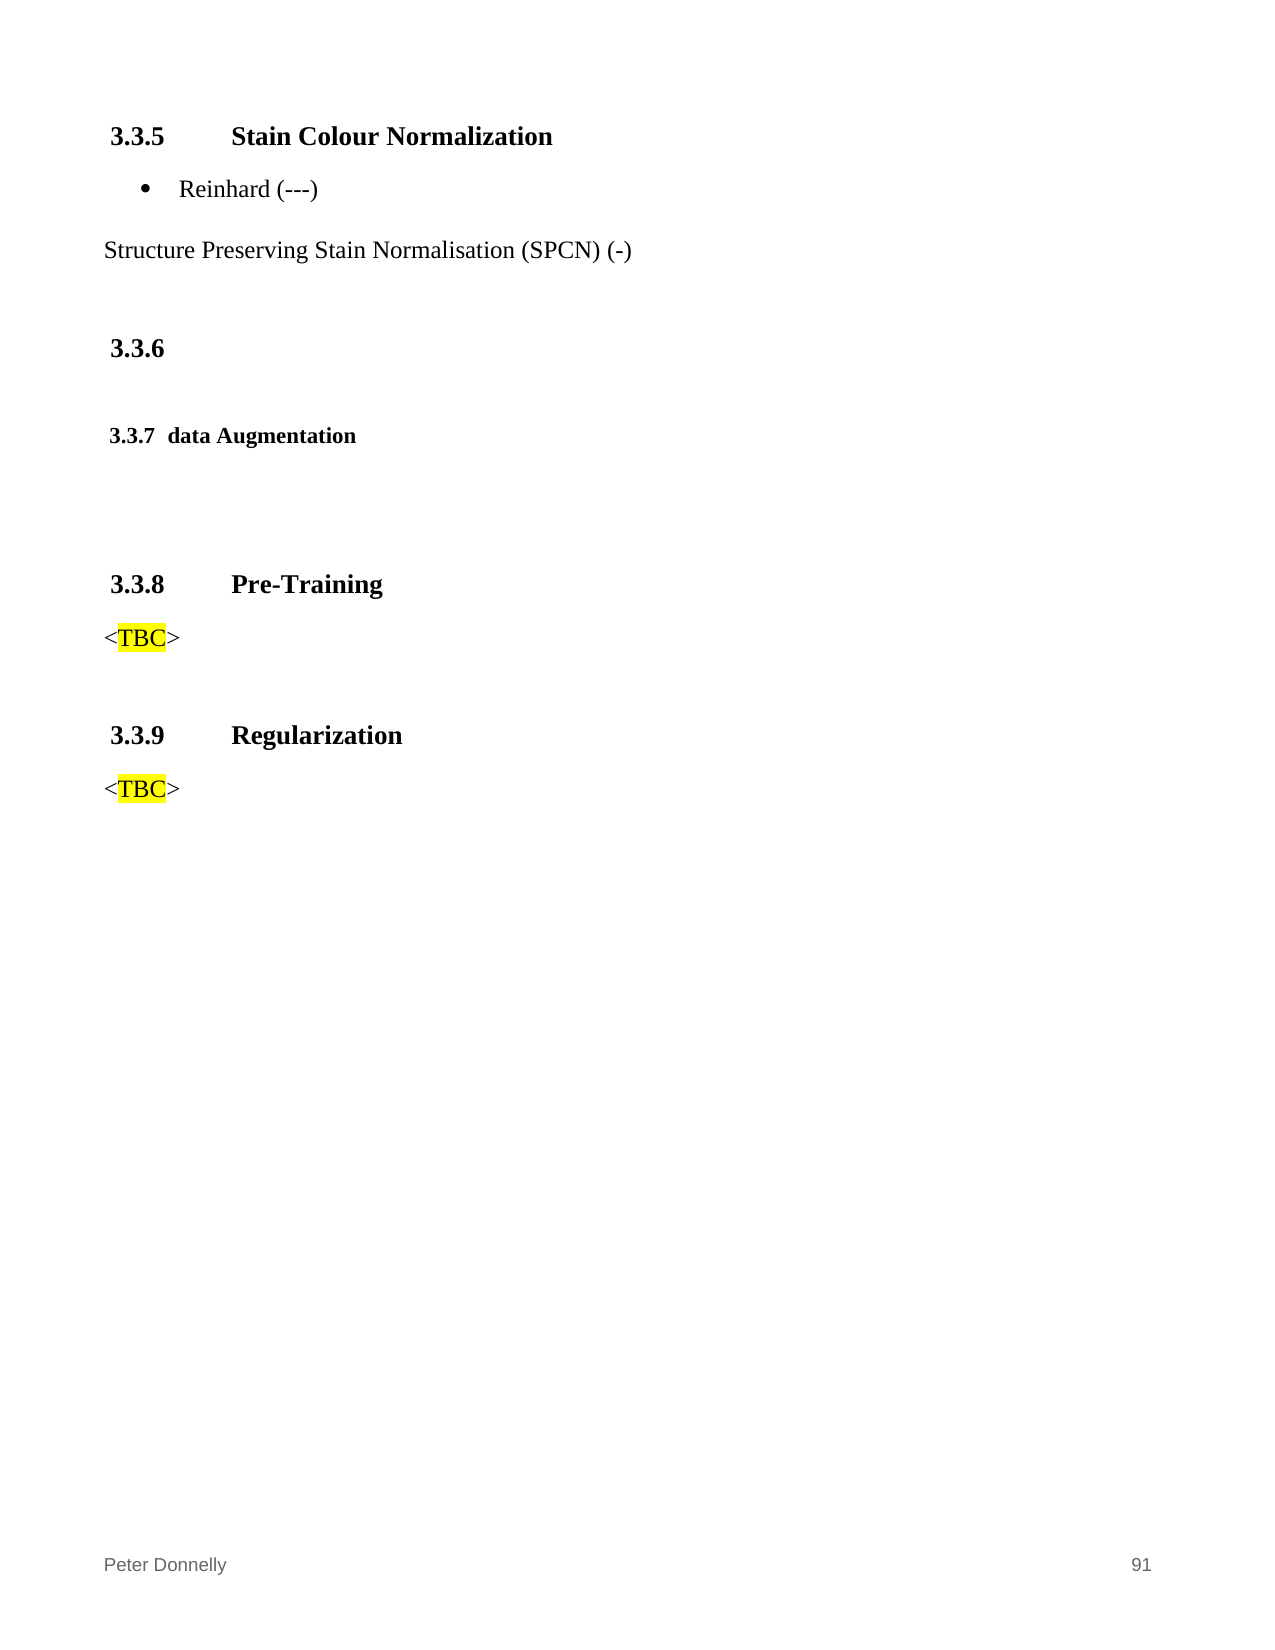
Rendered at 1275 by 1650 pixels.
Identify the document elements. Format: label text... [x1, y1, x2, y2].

text <TBC> [103, 623, 1181, 652]
subtitle data Augmentation [103, 422, 1181, 448]
text Structure Preserving Stain Normalisation (SPCN) (-) [103, 235, 1181, 264]
subtitle Pre-Training [103, 568, 1181, 599]
text <TBC> [103, 774, 1181, 803]
subtitle Regularization [103, 719, 1181, 750]
list Reinhard (---) [141, 174, 1181, 203]
subtitle Stain Colour Normalization [103, 120, 1181, 151]
